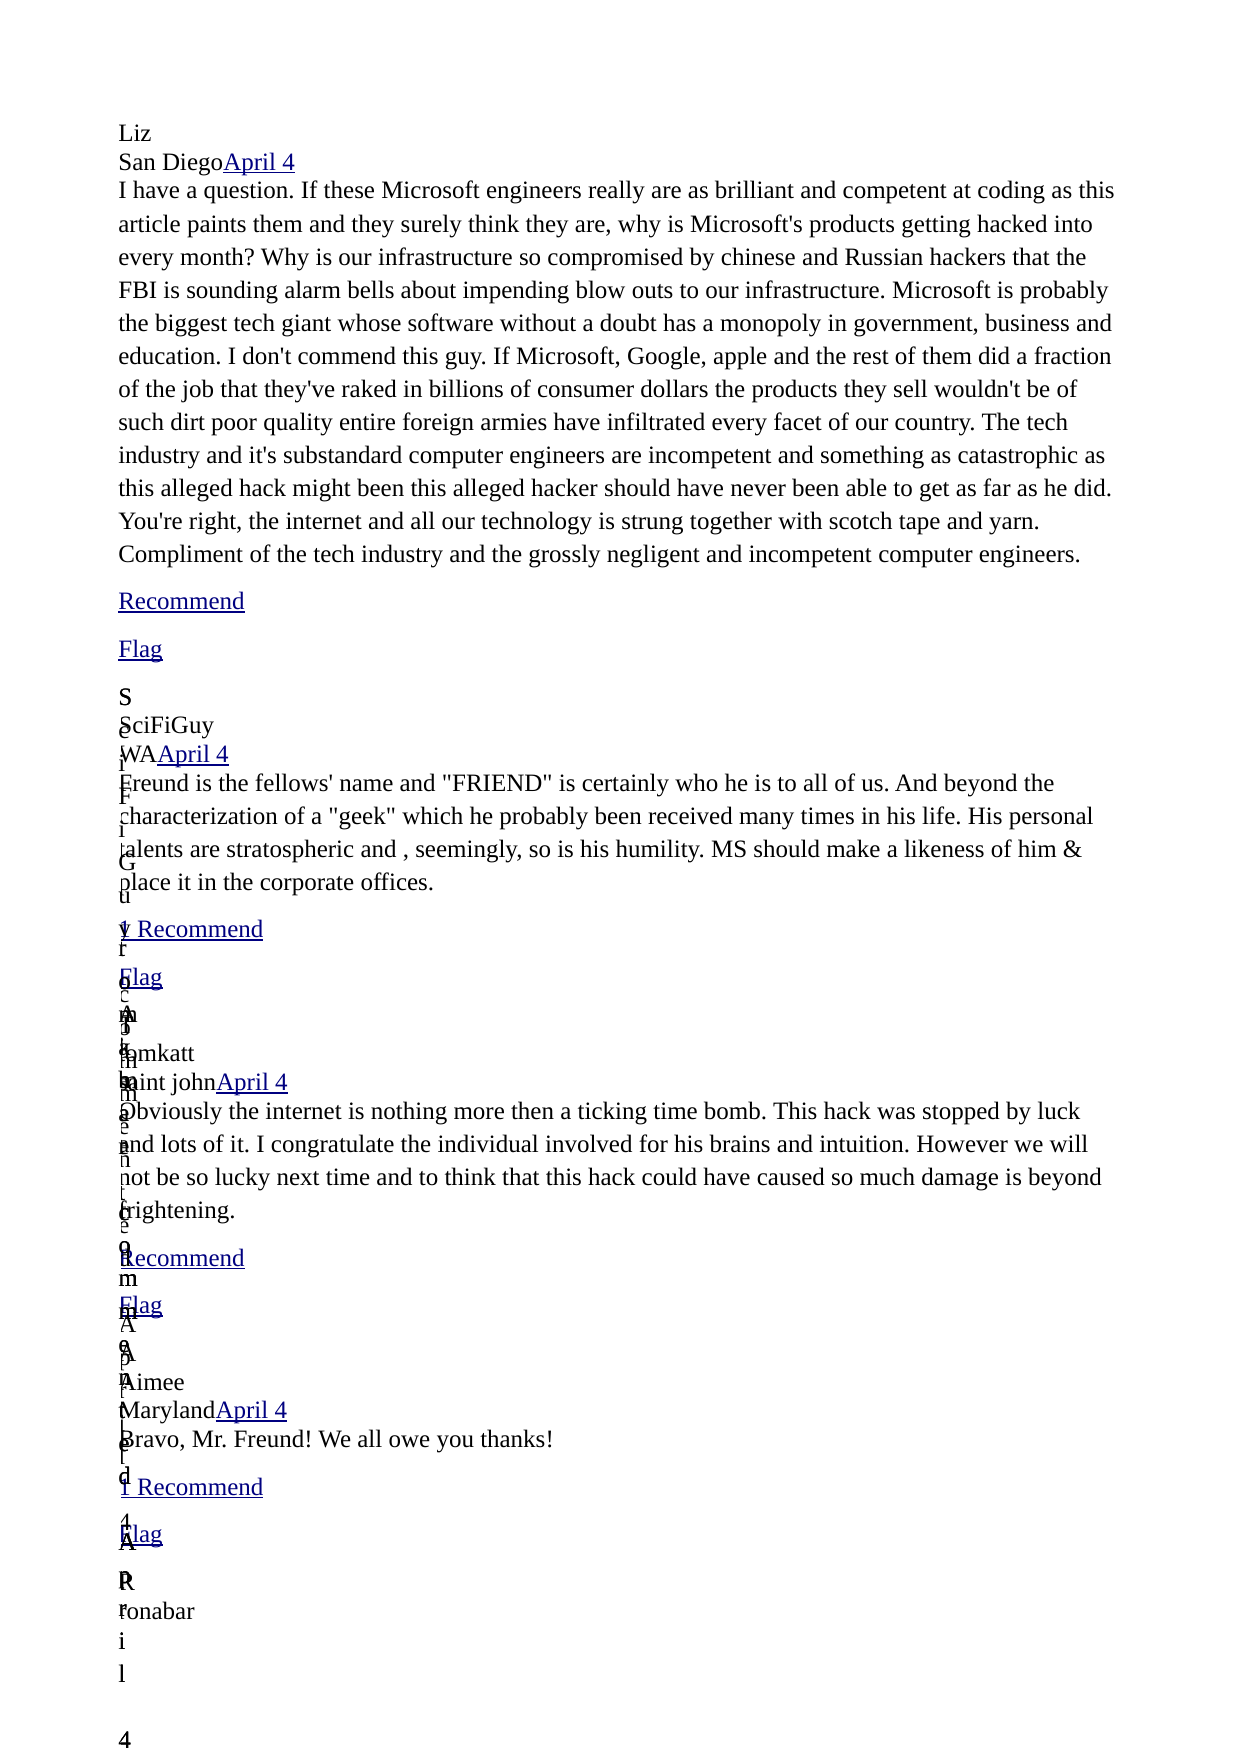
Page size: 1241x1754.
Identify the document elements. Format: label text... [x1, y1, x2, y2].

text Flag [123, 1519, 1122, 1548]
text Flag [121, 962, 1122, 991]
text I have a question. If these Microsoft engineers really are as brilliant and competent at coding as this article paints them and they surely think they are, why is Microsoft's products getting hacked into every month? Why is our infrastructure so compromised by chinese and Russian hackers that the FBI is sounding alarm bells about impending blow outs to our infrastructure. Microsoft is probably the biggest tech giant whose software without a doubt has a monopoly in government, business and education. I don't commend this guy. If Microsoft, Google, apple and the rest of them did a fraction of the job that they've raked in billions of consumer dollars the products they sell wouldn't be of such dirt poor quality entire foreign armies have infiltrated every facet of our country. The tech industry and it's substandard computer engineers are incompetent and something as catastrophic as this alleged hack might been this alleged hacker should have never been able to get as far as he did. You're right, the internet and all our technology is strung together with scotch tape and yarn. Compliment of the tech industry and the grossly negligent and incompetent computer engineers. [118, 176, 1122, 568]
text Freund is the fellows' name and "FRIEND" is certainly who he is to all of us. And beyond the characterization of a "geek" which he probably been received many times in his life. His personal talents are stratospheric and , seemingly, so is his humility. MS should make a likeness of him & place it in the corporate offices. [121, 768, 1122, 896]
text saint johnApril 4 [121, 1067, 1122, 1096]
text SciFiGuy [121, 710, 1122, 739]
text Aimee [121, 1367, 1122, 1395]
text S [121, 682, 1122, 710]
text R [121, 1567, 1122, 1596]
text Bravo, Mr. Freund! We all owe you thanks! [122, 1424, 1122, 1453]
text ronabar [121, 1596, 1122, 1624]
text Obviously the internet is nothing more then a ticking time bomb. This hack was stopped by luck and lots of it. I congratulate the individual involved for his brains and intuition. However we will not be so lucky next time and to think that this hack could have caused so much damage is beyond frightening. [121, 1096, 1122, 1224]
text A [121, 1338, 1122, 1367]
text Recommend [121, 1243, 1122, 1271]
text 1 Recommend [121, 914, 1122, 943]
text Flag [121, 1290, 1122, 1319]
text Recommend [118, 586, 1122, 615]
text San DiegoApril 4 [118, 147, 1122, 176]
text Flag [118, 634, 1122, 663]
text Liz [118, 118, 1122, 147]
text tomkatt [122, 1038, 1122, 1067]
text T [121, 1010, 1122, 1038]
text 1 Recommend [121, 1472, 1122, 1501]
text MarylandApril 4 [121, 1395, 1122, 1424]
text WAApril 4 [121, 739, 1122, 768]
